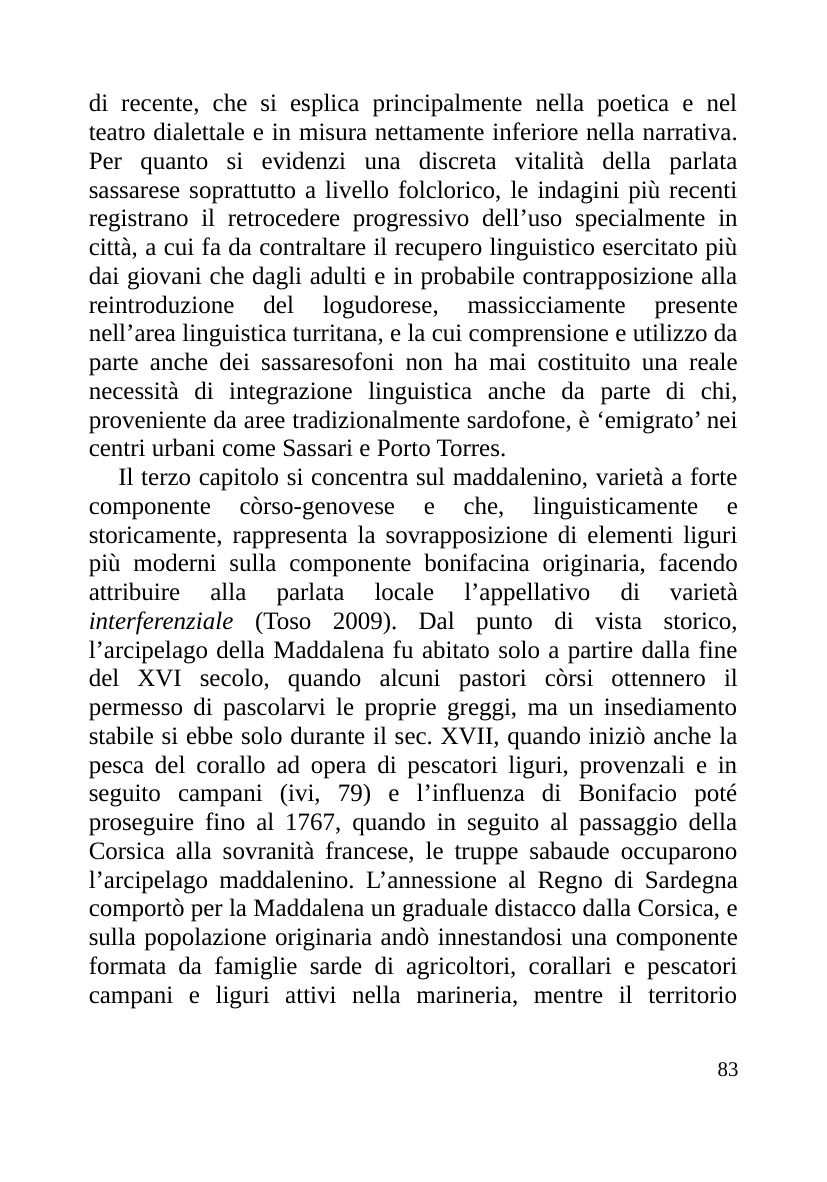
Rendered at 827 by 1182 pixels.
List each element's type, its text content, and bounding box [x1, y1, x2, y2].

text di recente, che si esplica principalmente nella poetica e nel teatro dialettale e in misura nettamente inferiore nella narrativa. Per quanto si evidenzi una discreta vitalità della parlata sassarese soprattutto a livello folclorico, le indagini più recenti registrano il retrocedere progressivo dell’uso specialmente in città, a cui fa da contraltare il recupero linguistico esercitato più dai giovani che dagli adulti e in probabile contrapposizione alla reintroduzione del logudorese, massicciamente presente nell’area linguistica turritana, e la cui comprensione e utilizzo da parte anche dei sassaresofoni non ha mai costituito una reale necessità di integrazione linguistica anche da parte di chi, proveniente da aree tradizionalmente sardofone, è ‘emigrato’ nei centri urbani come Sassari e Porto Torres. [88, 88, 738, 462]
text Il terzo capitolo si concentra sul maddalenino, varietà a forte componente còrso-genovese e che, linguisticamente e storicamente, rappresenta la sovrapposizione di elementi liguri più moderni sulla componente bonifacina originaria, facendo attribuire alla parlata locale l’appellativo di varietà interferenziale (Toso 2009). Dal punto di vista storico, l’arcipelago della Maddalena fu abitato solo a partire dalla fine del XVI secolo, quando alcuni pastori còrsi ottennero il permesso di pascolarvi le proprie greggi, ma un insediamento stabile si ebbe solo durante il sec. XVII, quando iniziò anche la pesca del corallo ad opera di pescatori liguri, provenzali e in seguito campani (ivi, 79) e l’influenza di Bonifacio poté proseguire fino al 1767, quando in seguito al passaggio della Corsica alla sovranità francese, le truppe sabaude occuparono l’arcipelago maddalenino. L’annessione al Regno di Sardegna comportò per la Maddalena un graduale distacco dalla Corsica, e sulla popolazione originaria andò innestandosi una componente formata da famiglie sarde di agricoltori, corallari e pescatori campani e liguri attivi nella marineria, mentre il territorio [88, 462, 738, 1008]
